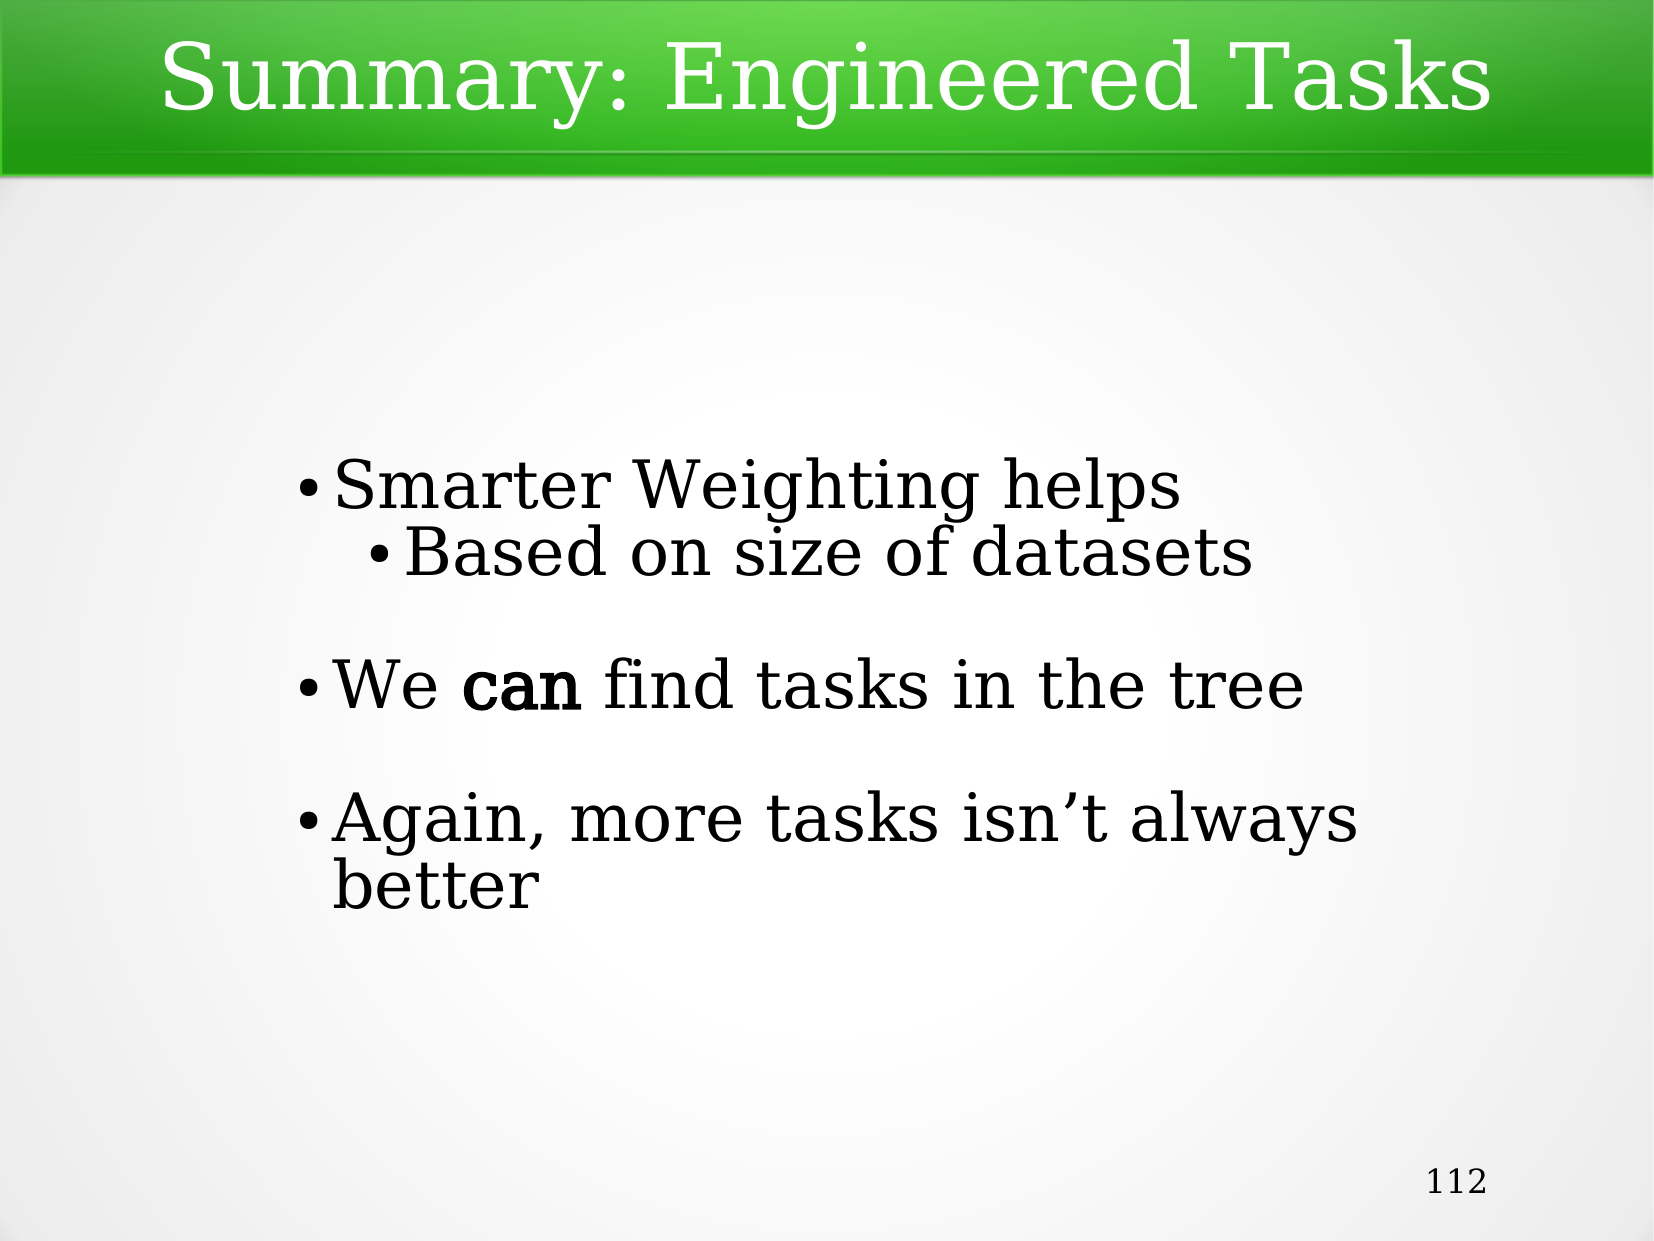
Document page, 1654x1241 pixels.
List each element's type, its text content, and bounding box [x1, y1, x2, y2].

picture [0, 0, 1654, 1241]
title Summary: Engineered Tasks [82, 11, 1571, 154]
text_box Smarter Weighting helps Based on size of datasets We can find tasks in the tree Again, more tasks isn’t always better [282, 448, 1453, 1241]
